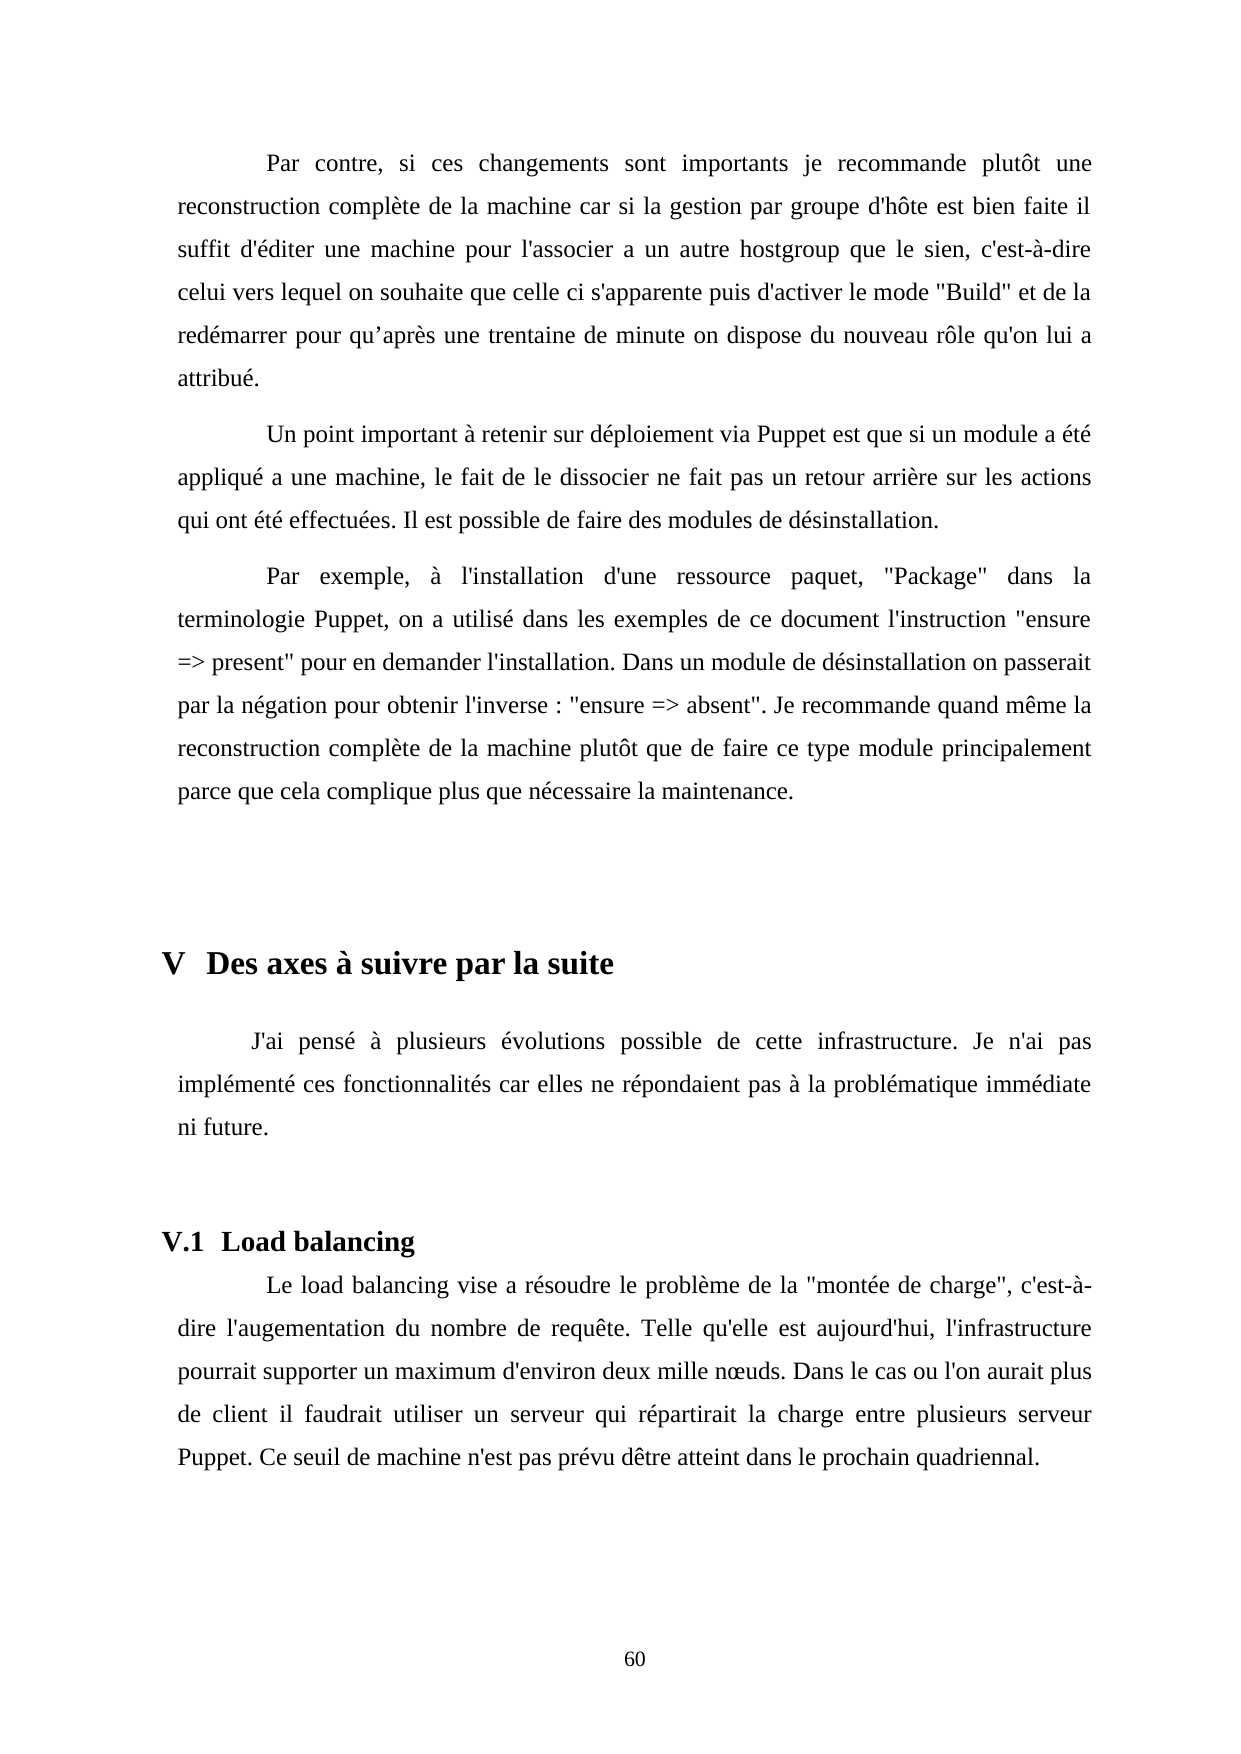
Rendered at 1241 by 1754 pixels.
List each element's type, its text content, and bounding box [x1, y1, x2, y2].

text Par contre, si ces changements sont importants je recommande plutôt une reconstruction complète de la machine car si la gestion par groupe d'hôte est bien faite il suffit d'éditer une machine pour l'associer a un autre hostgroup que le sien, c'est-à-dire celui vers lequel on souhaite que celle ci s'apparente puis d'activer le mode "Build" et de la redémarrer pour qu’après une trentaine de minute on dispose du nouveau rôle qu'on lui a attribué. [177, 148, 1092, 392]
subtitle Load balancing [161, 1224, 1092, 1257]
subtitle Des axes à suivre par la suite [161, 943, 1092, 982]
text Par exemple, à l'installation d'une ressource paquet, "Package" dans la terminologie Puppet, on a utilisé dans les exemples de ce document l'instruction "ensure => present" pour en demander l'installation. Dans un module de désinstallation on passerait par la négation pour obtenir l'inverse : "ensure => absent". Je recommande quand même la reconstruction complète de la machine plutôt que de faire ce type module principalement parce que cela complique plus que nécessaire la maintenance. [177, 561, 1092, 805]
text Le load balancing vise a résoudre le problème de la "montée de charge", c'est-à-dire l'augementation du nombre de requête. Telle qu'elle est aujourd'hui, l'infrastructure pourrait supporter un maximum d'environ deux mille nœuds. Dans le cas ou l'on aurait plus de client il faudrait utiliser un serveur qui répartirait la charge entre plusieurs serveur Puppet. Ce seuil de machine n'est pas prévu dêtre atteint dans le prochain quadriennal. [177, 1270, 1092, 1471]
text Un point important à retenir sur déploiement via Puppet est que si un module a été appliqué a une machine, le fait de le dissocier ne fait pas un retour arrière sur les actions qui ont été effectuées. Il est possible de faire des modules de désinstallation. [177, 419, 1092, 534]
text J'ai pensé à plusieurs évolutions possible de cette infrastructure. Je n'ai pas implémenté ces fonctionnalités car elles ne répondaient pas à la problématique immédiate ni future. [177, 1026, 1092, 1141]
